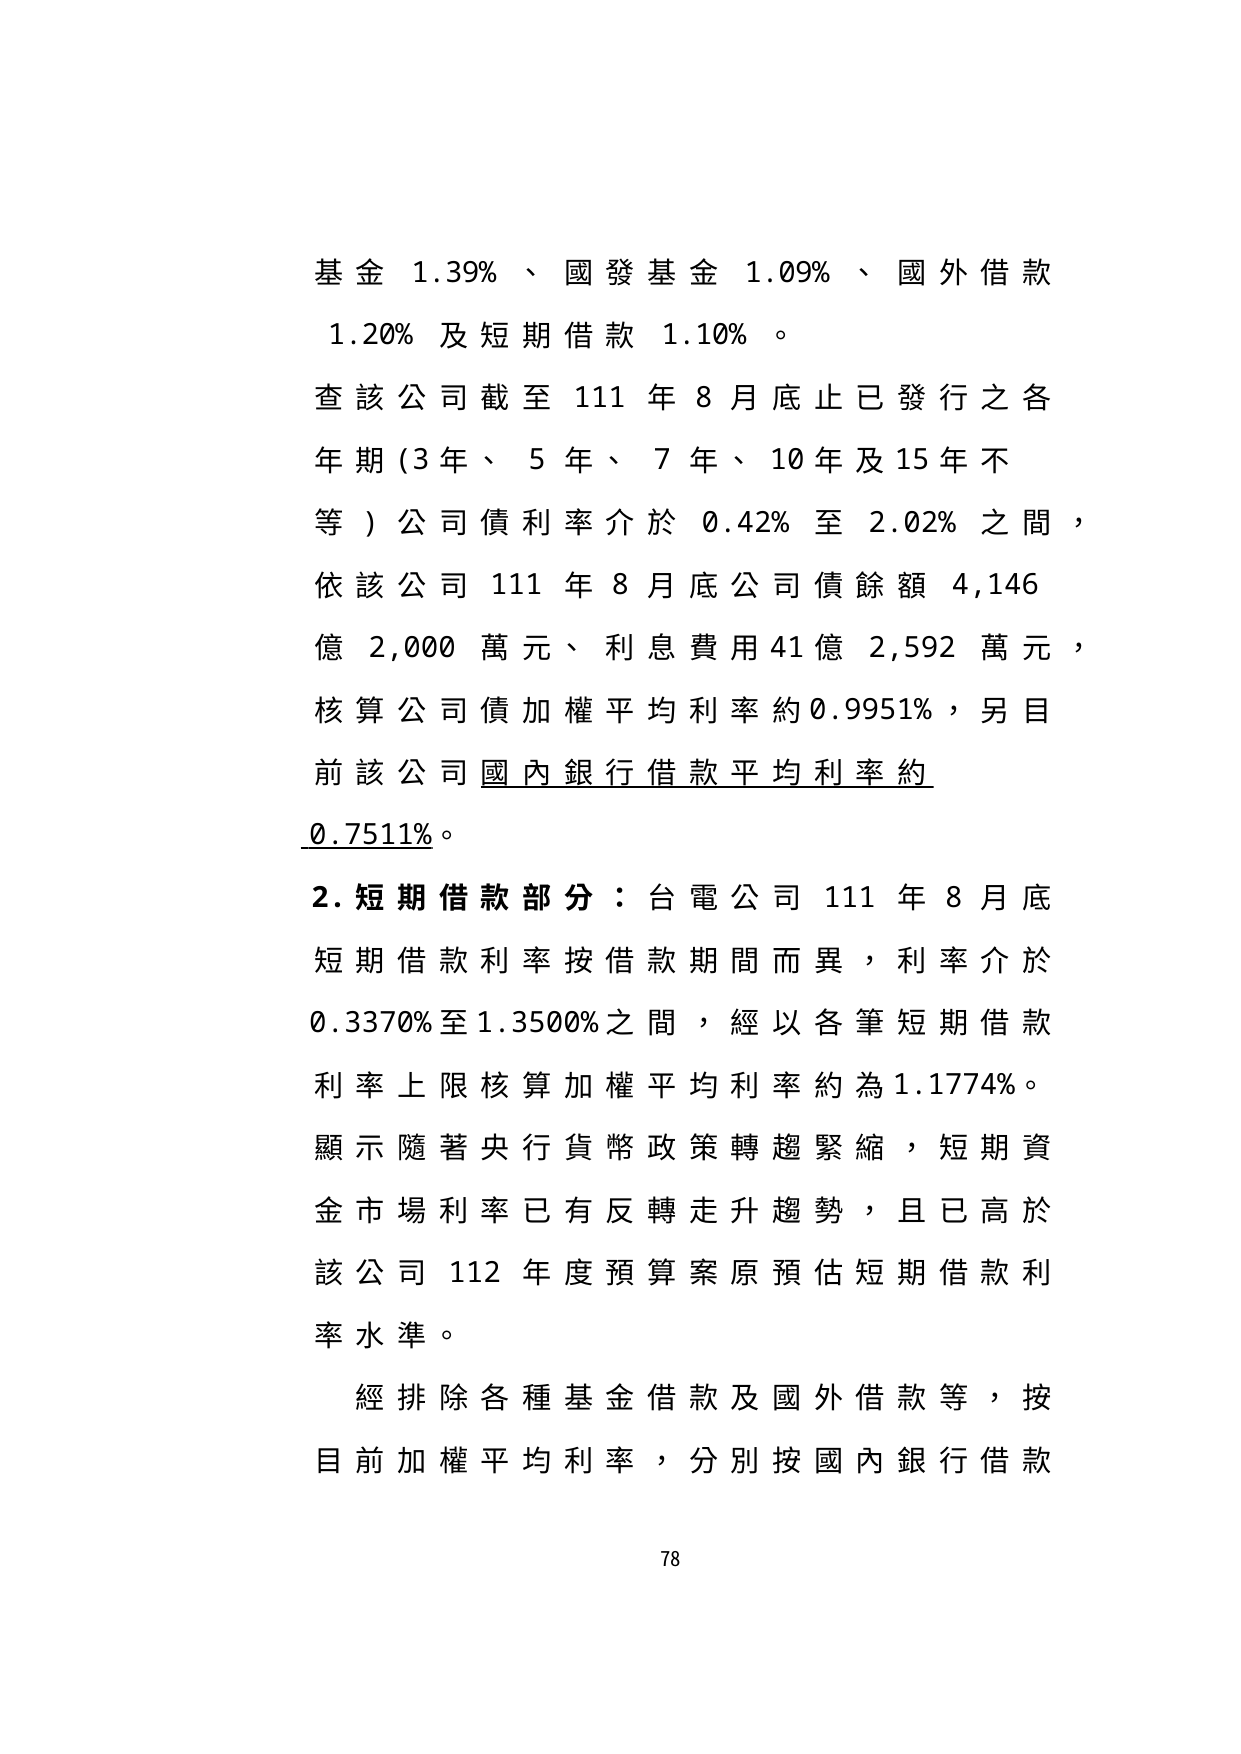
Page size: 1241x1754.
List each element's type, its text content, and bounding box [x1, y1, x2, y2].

text 經排除各種基金借款及國外借款等，按目前加權平均利率，分別按國內銀行借款 [271, 1354, 1058, 1479]
text 查該公司截至111年8月底止已發行之各年期(3年、5年、7年、10年及15年不等)公司債利率介於0.42%至2.02%之間，依該公司111年8月底公司債餘額4,146億2,000萬元、利息費用41億2,592萬元，核算公司債加權平均利率約0.9951%，另目前該公司國內銀行借款平均利率約0.7511%。 [301, 354, 1058, 854]
text 基金1.39%、國發基金1.09%、國外借款1.20%及短期借款1.10%。 [271, 229, 1058, 354]
text 2.短期借款部分：台電公司111年8月底短期借款利率按借款期間而異，利率介於0.3370%至1.3500%之間，經以各筆短期借款利率上限核算加權平均利率約為1.1774%。顯示隨著央行貨幣政策轉趨緊縮，短期資金市場利率已有反轉走升趨勢，且已高於該公司112年度預算案原預估短期借款利率水準。 [271, 854, 1058, 1354]
